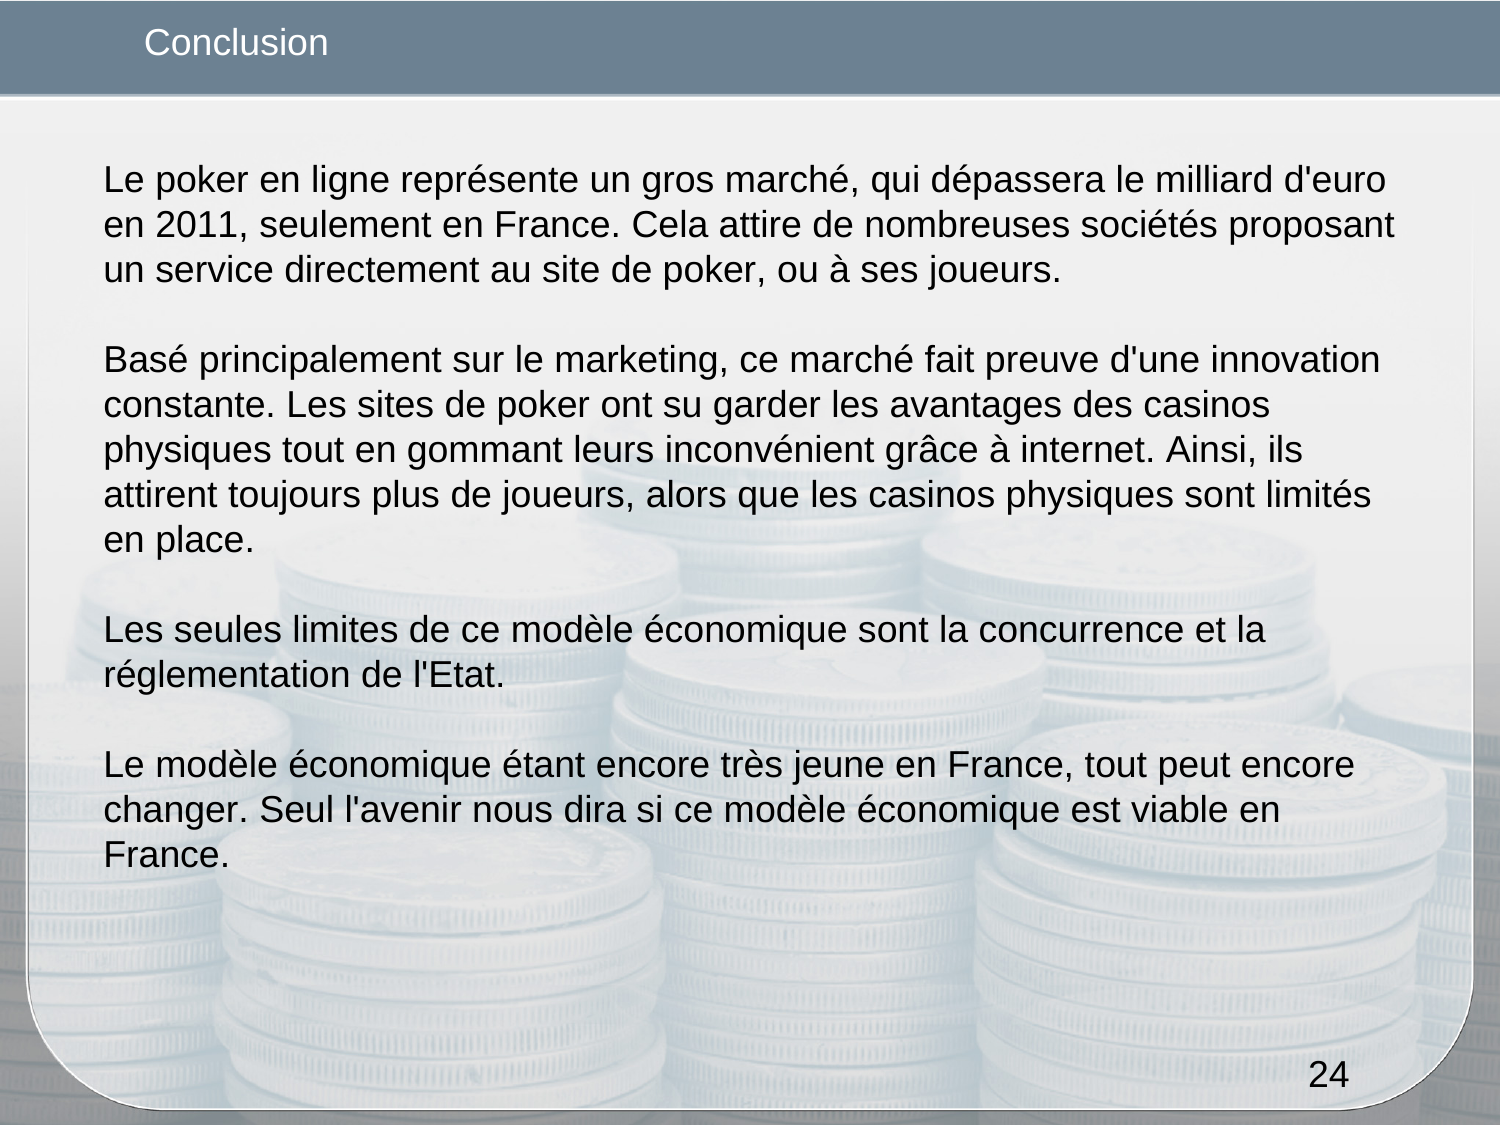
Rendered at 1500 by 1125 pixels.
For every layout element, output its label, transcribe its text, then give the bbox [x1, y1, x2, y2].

picture [0, 0, 1500, 93]
picture [0, 97, 1500, 1125]
text_box Conclusion [0, 10, 473, 71]
text_box Le poker en ligne représente un gros marché, qui dépassera le milliard d'euro en 2011, seulement en France. Cela attire de nombreuses sociétés proposant un service directement au site de poker, ou à ses joueurs. Basé principalement sur le marketing, ce marché fait preuve d'une innovation constante. Les sites de poker ont su garder les avantages des casinos physiques tout en gommant leurs inconvénient grâce à internet. Ainsi, ils attirent toujours plus de joueurs, alors que les casinos physiques sont limités en place. Les seules limites de ce modèle économique sont la concurrence et la réglementation de l'Etat. Le modèle économique étant encore très jeune en France, tout peut encore changer. Seul l'avenir nous dira si ce modèle économique est viable en France. [88, 147, 1418, 1125]
